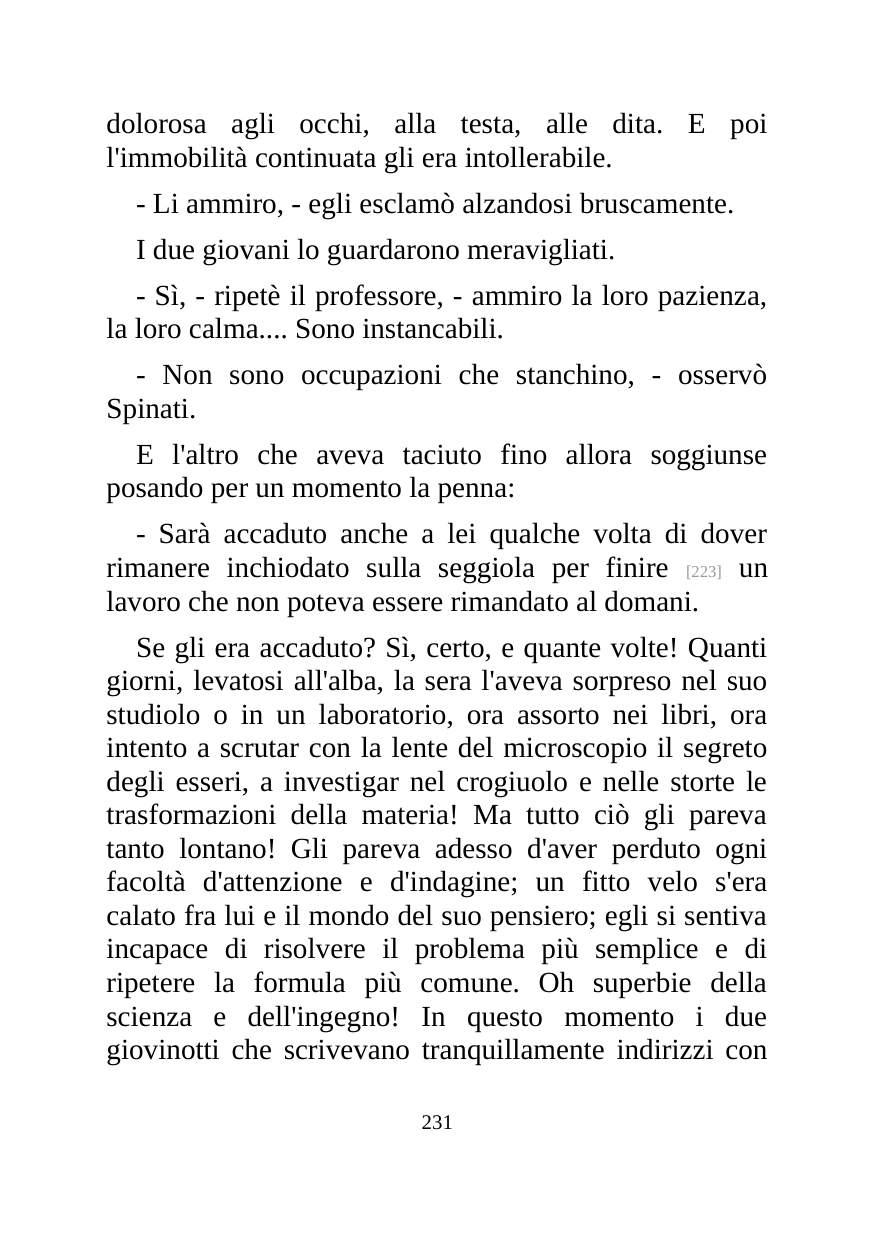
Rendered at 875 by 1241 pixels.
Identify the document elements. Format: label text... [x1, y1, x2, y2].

text Se gli era accaduto? Sì, certo, e quante volte! Quanti giorni, levatosi all'alba, la sera l'aveva sorpreso nel suo studiolo o in un laboratorio, ora assorto nei libri, ora intento a scrutar con la lente del microscopio il segreto degli esseri, a investigar nel crogiuolo e nelle storte le trasformazioni della materia! Ma tutto ciò gli pareva tanto lontano! Gli pareva adesso d'aver perduto ogni facoltà d'attenzione e d'indagine; un fitto velo s'era calato fra lui e il mondo del suo pensiero; egli si sentiva incapace di risolvere il problema più semplice e di ripetere la formula più comune. Oh superbie della scienza e dell'ingegno! In questo momento i due giovinotti che scrivevano tranquillamente indirizzi con [106, 630, 768, 1066]
text - Non sono occupazioni che stanchino, - osservò Spinati. [106, 357, 768, 424]
text - Li ammiro, - egli esclamò alzandosi bruscamente. [106, 186, 768, 219]
text dolorosa agli occhi, alla testa, alle dita. E poi l'immobilità continuata gli era intollerabile. [106, 106, 768, 173]
text - Sì, - ripetè il professore, - ammiro la loro pazienza, la loro calma.... Sono instancabili. [106, 278, 768, 345]
text E l'altro che aveva taciuto fino allora soggiunse posando per un momento la penna: [106, 437, 768, 504]
text I due giovani lo guardarono meravigliati. [106, 232, 768, 265]
text - Sarà accaduto anche a lei qualche volta di dover rimanere inchiodato sulla seggiola per finire [223] un lavoro che non poteva essere rimandato al domani. [106, 517, 768, 617]
